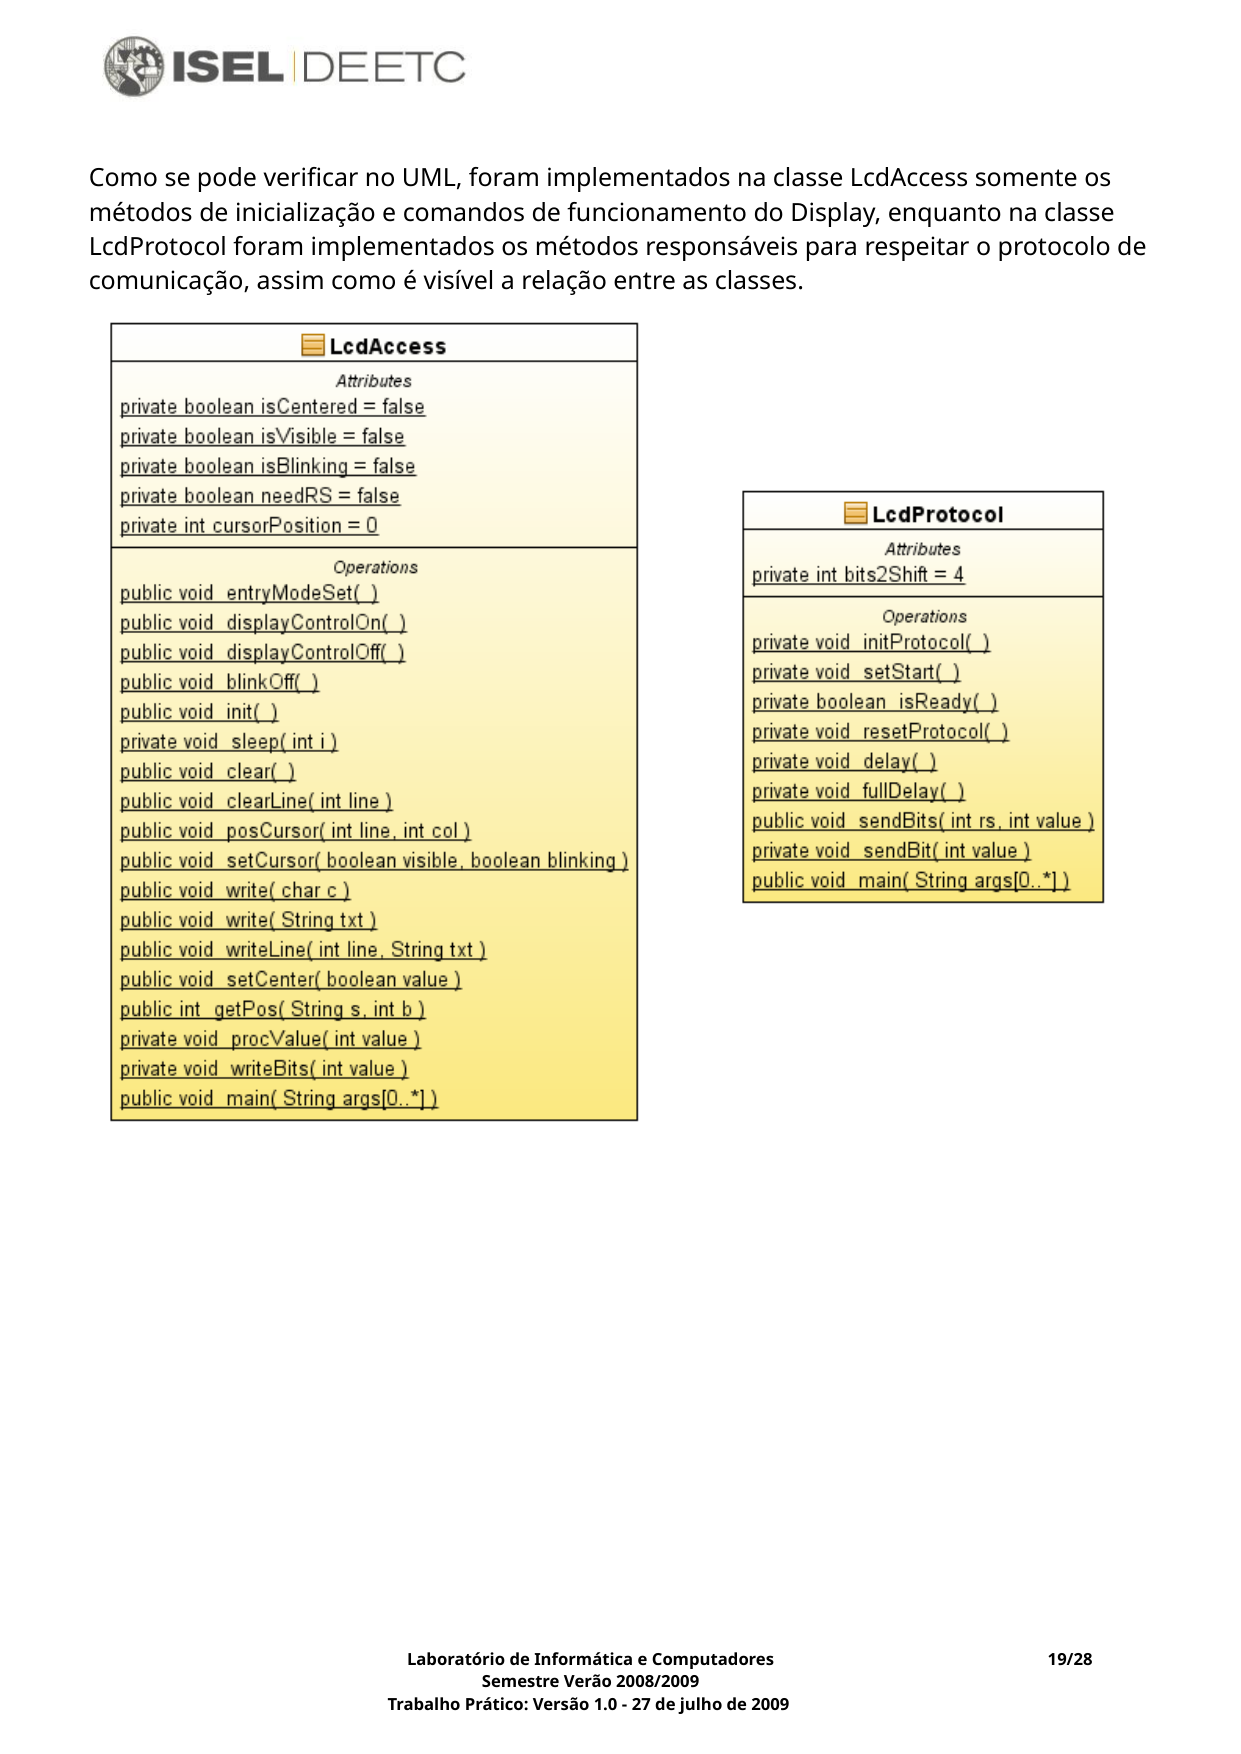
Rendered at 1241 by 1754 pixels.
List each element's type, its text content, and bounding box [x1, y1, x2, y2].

picture [738, 488, 1109, 908]
picture [94, 21, 496, 122]
picture [106, 320, 643, 1126]
text Como se pode verificar no UML, foram implementados na classe LcdAccess somente os métodos de inicialização e comandos de funcionamento do Display, enquanto na classe LcdProtocol foram implementados os métodos responsáveis para respeitar o protocolo de comunicação, assim como é visível a relação entre as classes. [88, 160, 1152, 296]
